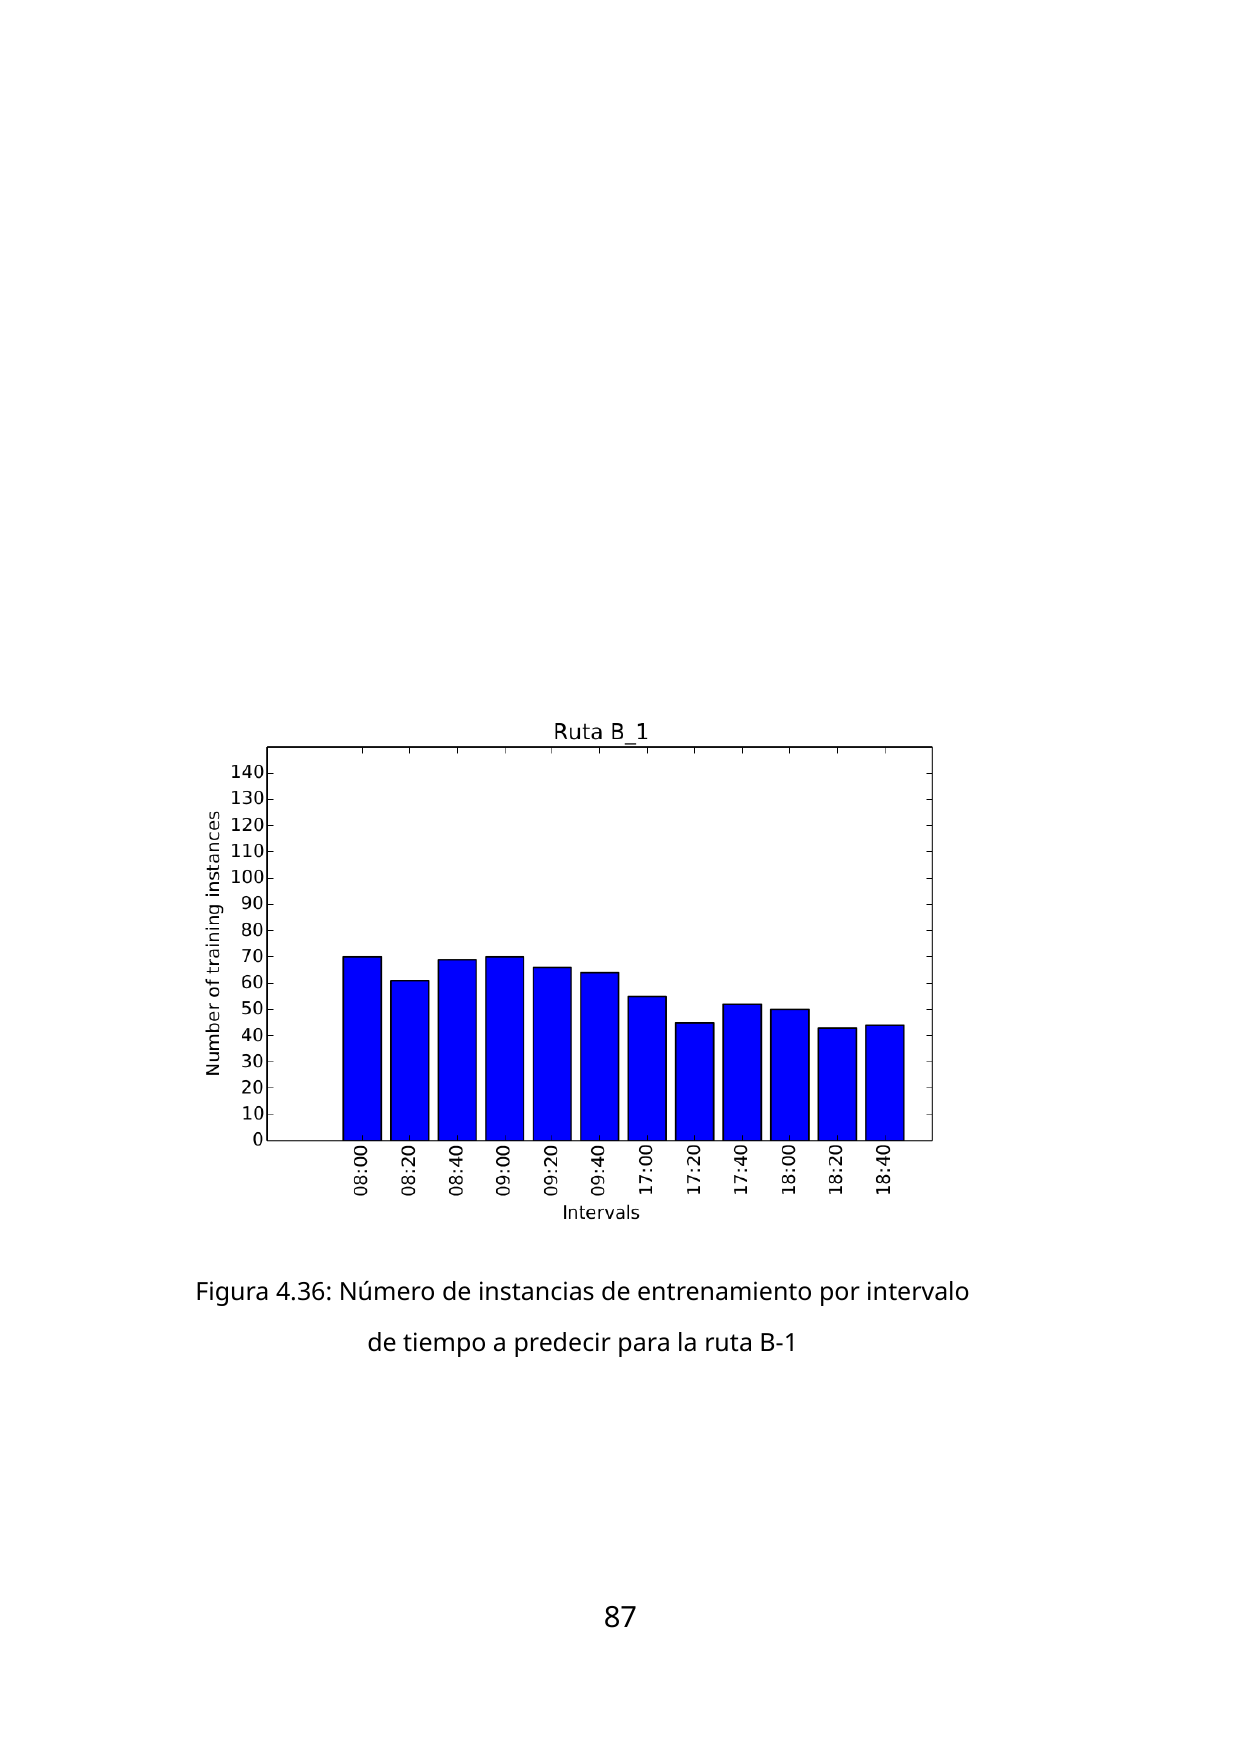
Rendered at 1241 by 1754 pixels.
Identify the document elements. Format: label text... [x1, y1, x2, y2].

text Figura 4.36: Número de instancias de entrenamiento por intervalo de tiempo a predecir para la ruta B-1 [182, 1257, 983, 1358]
picture [181, 707, 984, 1257]
